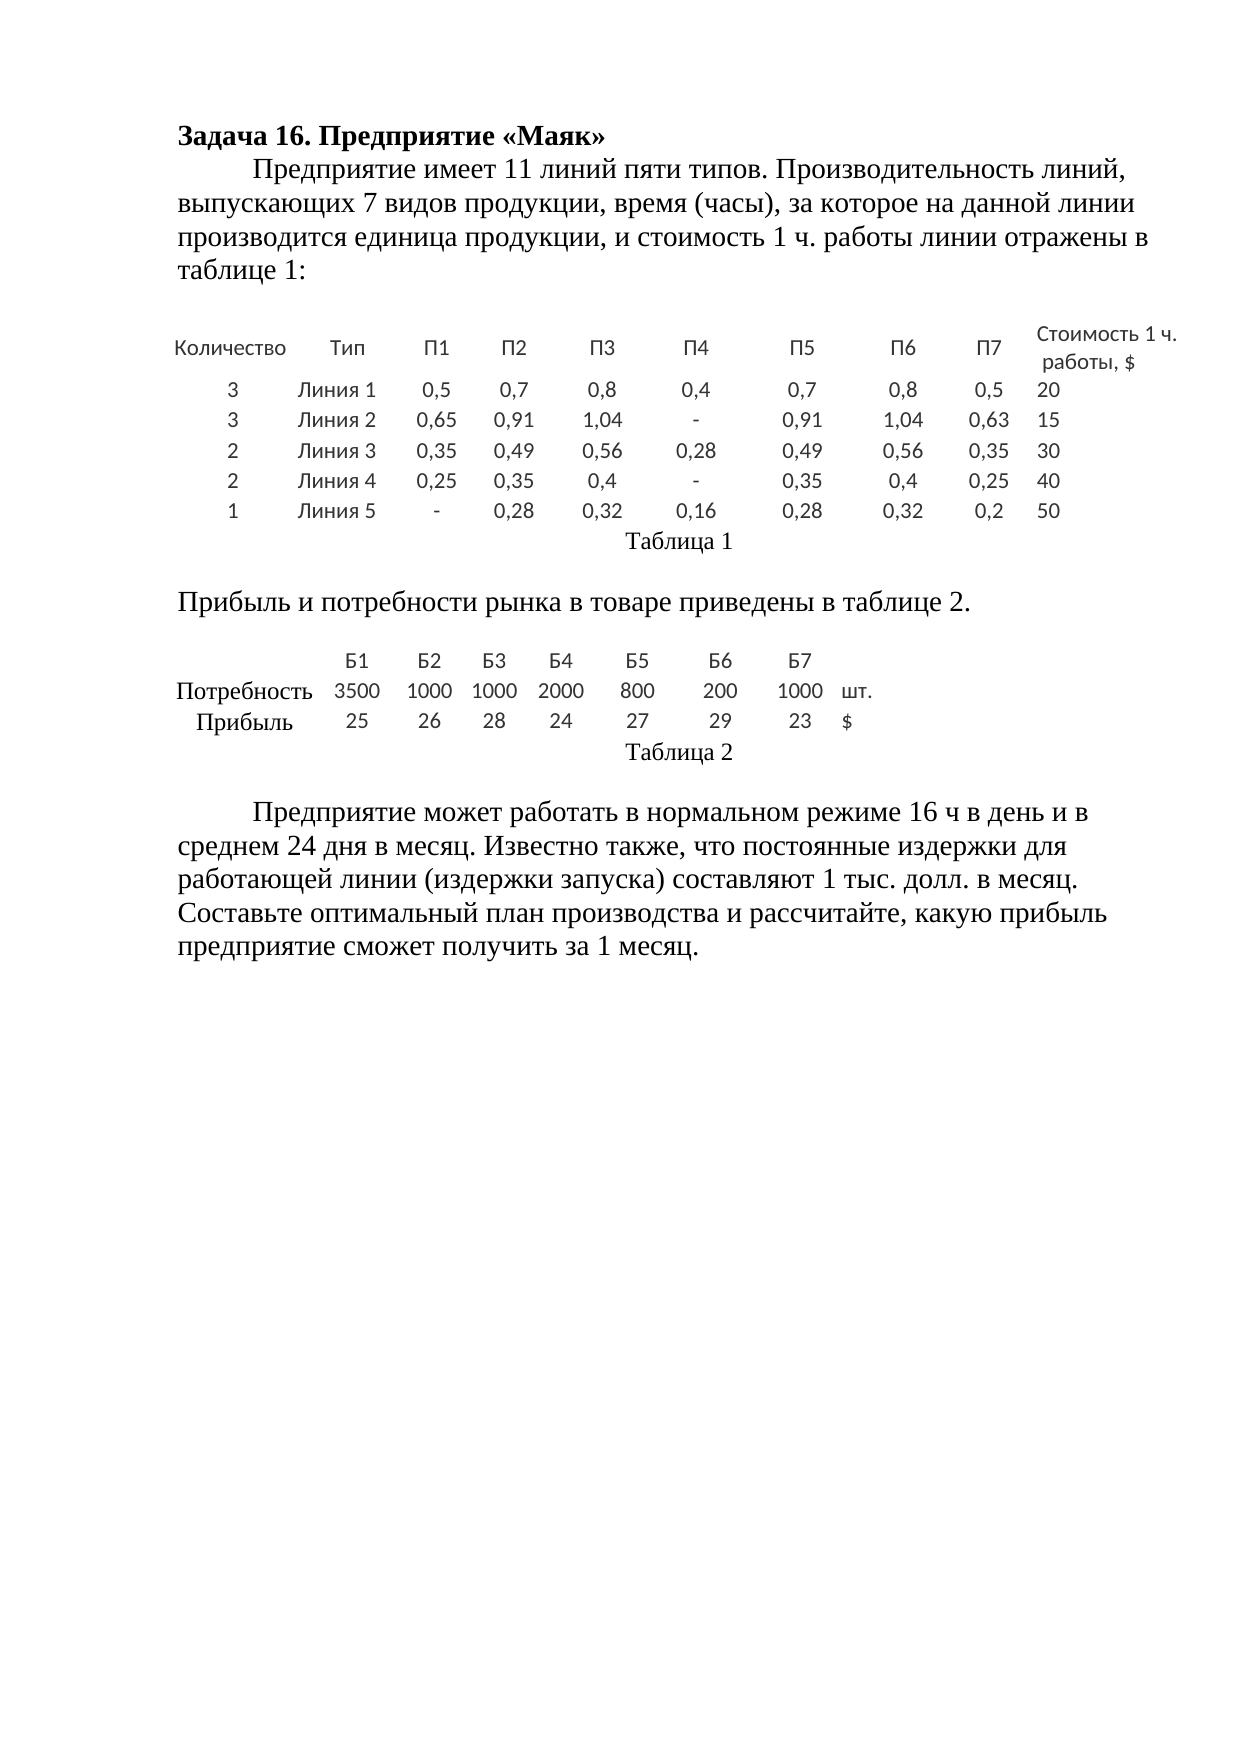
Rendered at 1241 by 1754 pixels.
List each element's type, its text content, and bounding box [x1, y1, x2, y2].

table_cell 50 [1034, 496, 1240, 526]
table_header Тип [294, 319, 401, 375]
table_cell 3 [171, 375, 294, 406]
table_cell 0,5 [401, 375, 472, 406]
table_header Б5 [596, 646, 679, 676]
table_cell 0,56 [555, 436, 649, 466]
table_cell шт. [838, 676, 904, 707]
table_cell Линия 3 [294, 436, 401, 466]
table_cell 2 [171, 466, 294, 496]
table_header Количество [171, 319, 294, 375]
table_cell 0,8 [555, 375, 649, 406]
table_cell Линия 1 [294, 375, 401, 406]
table_cell 0,56 [862, 436, 944, 466]
table_cell Потребность [171, 676, 318, 707]
table_header [171, 646, 318, 676]
table_cell 24 [526, 707, 596, 737]
table_cell 1000 [463, 676, 526, 707]
table_cell 1000 [396, 676, 462, 707]
table_cell 0,4 [862, 466, 944, 496]
table_cell 40 [1034, 466, 1240, 496]
table_header Б7 [762, 646, 838, 676]
table_cell 800 [596, 676, 679, 707]
text Таблица 1 [177, 526, 1181, 555]
table_cell 0,49 [743, 436, 862, 466]
table_cell 0,7 [743, 375, 862, 406]
table_cell 27 [596, 707, 679, 737]
table_cell 30 [1034, 436, 1240, 466]
table_cell 0,4 [555, 466, 649, 496]
table_cell 0,91 [473, 406, 555, 436]
table_cell 0,32 [862, 496, 944, 526]
table_cell 0,25 [944, 466, 1033, 496]
table_header Б1 [318, 646, 396, 676]
table_cell - [649, 406, 743, 436]
table_header П1 [401, 319, 472, 375]
table_cell 0,35 [743, 466, 862, 496]
table_cell 0,28 [473, 496, 555, 526]
table_cell 3 [171, 406, 294, 436]
table_cell Прибыль [171, 707, 318, 737]
text Таблица 2 [177, 737, 1181, 766]
table_header П5 [743, 319, 862, 375]
table_cell 0,35 [473, 466, 555, 496]
table_cell 2 [171, 436, 294, 466]
table_cell 0,4 [649, 375, 743, 406]
table_cell 15 [1034, 406, 1240, 436]
table_cell Линия 4 [294, 466, 401, 496]
table_cell 0,8 [862, 375, 944, 406]
table_cell 0,5 [944, 375, 1033, 406]
table_cell 0,28 [743, 496, 862, 526]
table_cell $ [838, 707, 904, 737]
table_cell 0,2 [944, 496, 1033, 526]
text Прибыль и потребности рынка в товаре приведены в таблице 2. [177, 584, 1181, 617]
table_header Б2 [396, 646, 462, 676]
table_header Б4 [526, 646, 596, 676]
table_cell 1,04 [555, 406, 649, 436]
text Предприятие имеет 11 линий пяти типов. Производительность линий, [177, 152, 1181, 185]
table_cell 1000 [762, 676, 838, 707]
table_cell 3500 [318, 676, 396, 707]
table_header Б3 [463, 646, 526, 676]
table_cell 26 [396, 707, 462, 737]
table_cell 0,25 [401, 466, 472, 496]
table_cell Линия 2 [294, 406, 401, 436]
table_cell 29 [679, 707, 762, 737]
table_cell 0,91 [743, 406, 862, 436]
table_cell 200 [679, 676, 762, 707]
table_header П3 [555, 319, 649, 375]
table_cell 0,16 [649, 496, 743, 526]
table_header Стоимость 1 ч. работы, $ [1034, 319, 1240, 375]
table_header П2 [473, 319, 555, 375]
table_cell 23 [762, 707, 838, 737]
table_cell 0,63 [944, 406, 1033, 436]
table_header Б6 [679, 646, 762, 676]
table_cell 20 [1034, 375, 1240, 406]
table_header П7 [944, 319, 1033, 375]
table_cell 28 [463, 707, 526, 737]
table_cell 0,49 [473, 436, 555, 466]
table_cell 0,65 [401, 406, 472, 436]
text Задача 16. Предприятие «Маяк» [177, 118, 1181, 152]
table_cell 2000 [526, 676, 596, 707]
table_header П6 [862, 319, 944, 375]
table_cell - [649, 466, 743, 496]
text Предприятие может работать в нормальном режиме 16 ч в день и в среднем 24 дня в месяц. Известно также, что постоянные издержки для работающей линии (издержки запуска) составляют 1 тыс. долл. в месяц. Составьте оптимальный план производства и рассчитайте, какую прибыль предприятие сможет получить за 1 месяц. [177, 794, 1181, 962]
table_header [838, 646, 904, 676]
text выпускающих 7 видов продукции, время (часы), за которое на данной линии производится единица продукции, и стоимость 1 ч. работы линии отражены в таблице 1: [177, 185, 1181, 286]
table_cell 25 [318, 707, 396, 737]
table_cell 0,35 [401, 436, 472, 466]
table_cell 1 [171, 496, 294, 526]
table_cell 0,28 [649, 436, 743, 466]
table_cell - [401, 496, 472, 526]
table_cell 0,7 [473, 375, 555, 406]
table_cell 0,35 [944, 436, 1033, 466]
table_cell 0,32 [555, 496, 649, 526]
table_cell Линия 5 [294, 496, 401, 526]
table_cell 1,04 [862, 406, 944, 436]
table_header П4 [649, 319, 743, 375]
